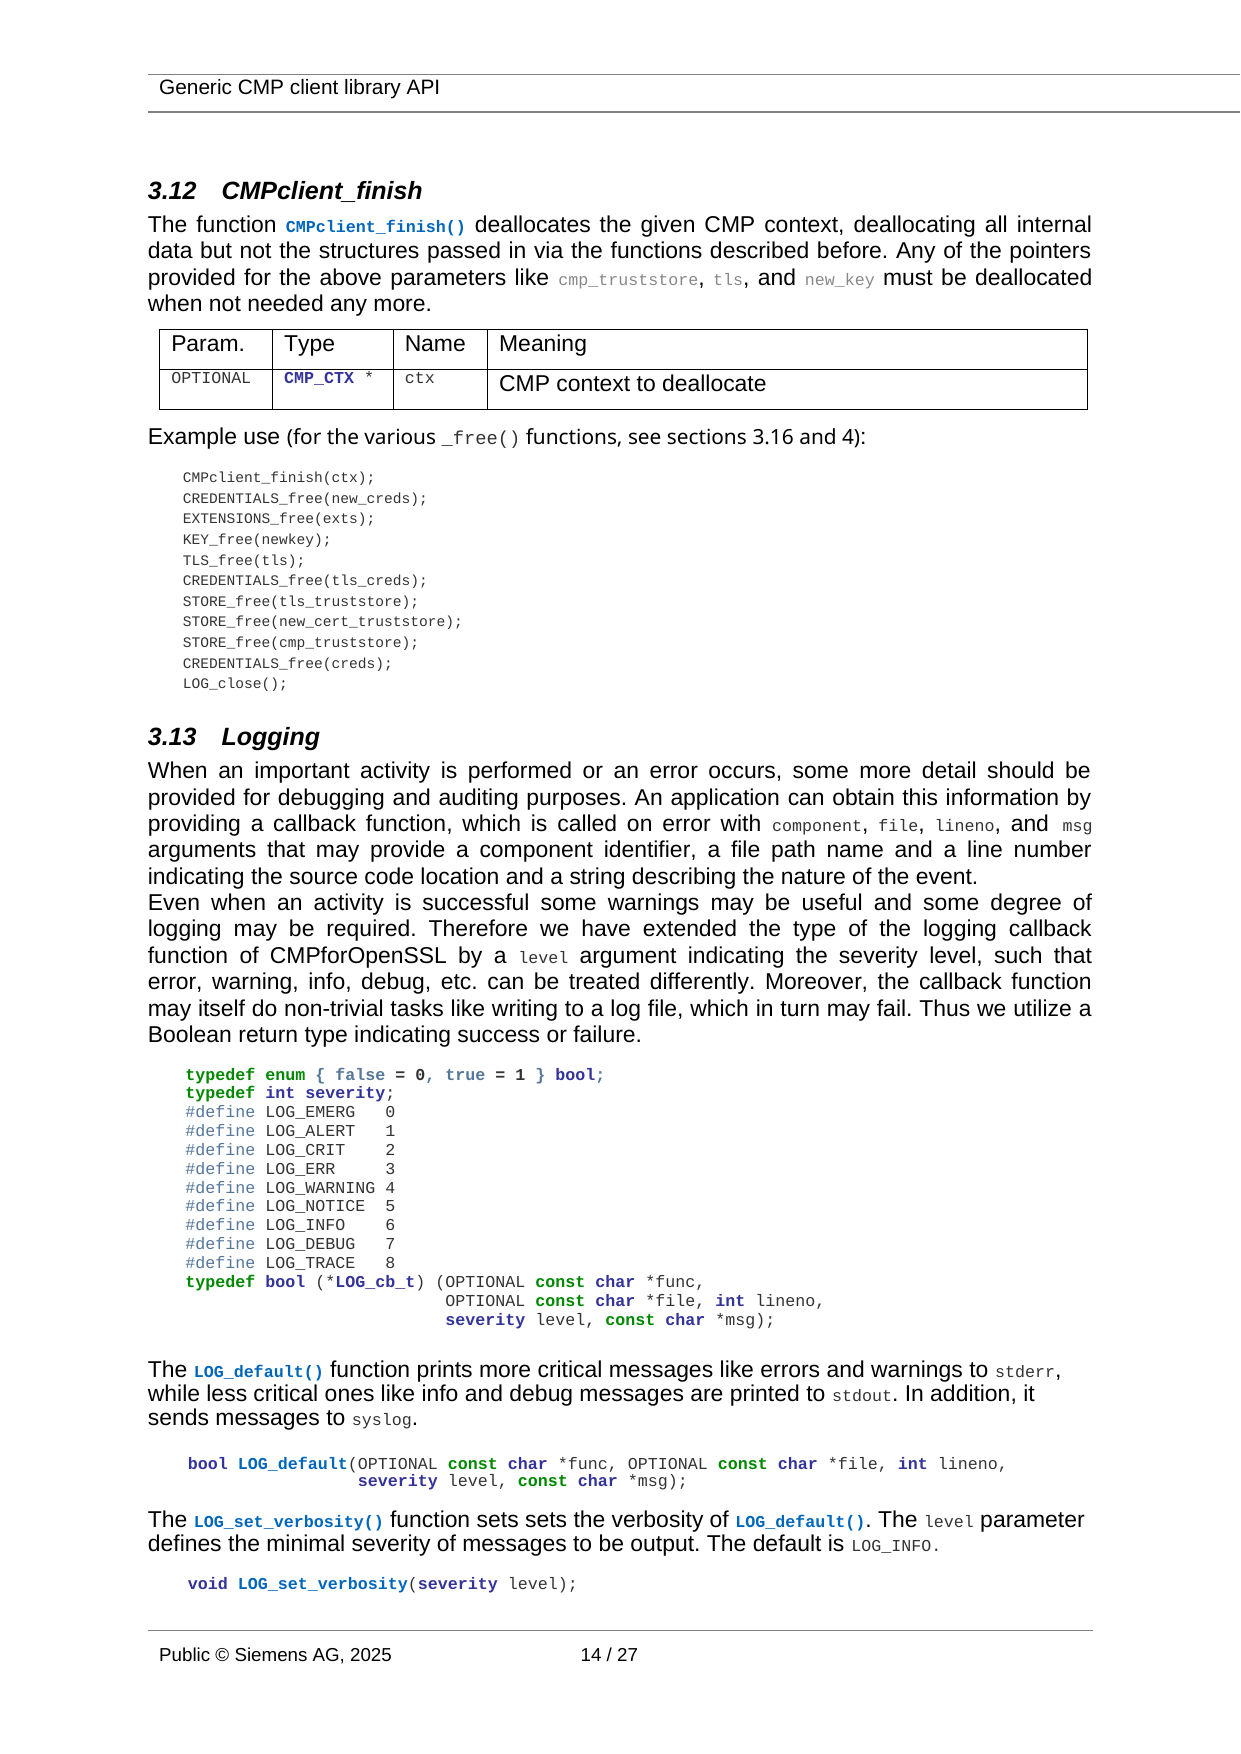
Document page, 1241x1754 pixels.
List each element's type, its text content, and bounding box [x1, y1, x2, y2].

text CMPclient_finish(ctx); [148, 470, 1092, 487]
text #define LOG_DEBUG 7 [185, 1236, 1092, 1254]
table_header Type [273, 330, 393, 369]
text Example use (for the various _free() functions, see sections 3.16 and 4): [148, 422, 1092, 451]
text The LOG_default() function prints more critical messages like errors and warnings to stderr, while less critical ones like info and debug messages are printed to stdout. In addition, it sends messages to syslog. [148, 1358, 1092, 1430]
text OPTIONAL const char *file, int lineno, [185, 1292, 1092, 1311]
text STORE_free(new_cert_truststore); STORE_free(cmp_truststore); CREDENTIALS_free(creds); LOG_close(); [148, 614, 1092, 693]
text CREDENTIALS_free(new_creds); [148, 491, 1092, 507]
table_header Param. [160, 330, 272, 369]
text The function CMPclient_finish() deallocates the given CMP context, deallocating all internal data but not the structures passed in via the functions described before. Any of the pointers provided for the above parameters like cmp_truststore, tls, and new_key must be deallocated when not needed any more. [148, 211, 1092, 316]
text typedef enum { false = 0, true = 1 } bool; typedef int severity; [185, 1047, 1092, 1104]
text Even when an activity is successful some warnings may be useful and some degree of logging may be required. Therefore we have extended the type of the logging callback function of CMPforOpenSSL by a level argument indicating the severity level, such that error, warning, info, debug, etc. can be treated differently. Moreover, the callback function may itself do non-trivial tasks like writing to a log file, which in turn may fail. Thus we utilize a Boolean return type indicating success or failure. [148, 889, 1092, 1047]
text The LOG_set_verbosity() function sets sets the verbosity of LOG_default(). The level parameter defines the minimal severity of messages to be output. The default is LOG_INFO. [148, 1509, 1092, 1556]
table_header Meaning [488, 330, 1087, 369]
text KEY_free(newkey); [148, 532, 1092, 549]
text #define LOG_ALERT 1 [185, 1123, 1092, 1141]
text TLS_free(tls); [148, 553, 1092, 569]
table_cell CMP_CTX * [273, 370, 393, 409]
table_cell OPTIONAL [160, 370, 272, 409]
text severity level, const char *msg); [185, 1311, 1092, 1330]
text void LOG_set_verbosity(severity level); [148, 1556, 1092, 1594]
text #define LOG_TRACE 8 [185, 1254, 1092, 1273]
text severity level, const char *msg); [148, 1473, 1092, 1490]
text #define LOG_ERR 3 [185, 1160, 1092, 1179]
text #define LOG_WARNING 4 [185, 1179, 1092, 1198]
text #define LOG_INFO 6 [185, 1217, 1092, 1236]
text CREDENTIALS_free(tls_creds); [148, 573, 1092, 590]
text STORE_free(tls_truststore); [148, 594, 1092, 611]
text #define LOG_NOTICE 5 [185, 1198, 1092, 1217]
subtitle CMPclient_finish [148, 176, 1092, 204]
subtitle Logging [148, 722, 1092, 751]
table_cell ctx [394, 370, 487, 409]
text typedef bool (*LOG_cb_t) (OPTIONAL const char *func, [185, 1273, 1092, 1292]
text bool LOG_default(OPTIONAL const char *func, OPTIONAL const char *file, int lineno, [148, 1456, 1092, 1473]
text When an important activity is performed or an error occurs, some more detail should be provided for debugging and auditing purposes. An application can obtain this information by providing a callback function, which is called on error with component, file, lineno, and msg arguments that may provide a component identifier, a file path name and a line number indicating the source code location and a string describing the nature of the event. [148, 757, 1092, 889]
text EXTENSIONS_free(exts); [148, 511, 1092, 528]
table_cell CMP context to deallocate [488, 370, 1087, 409]
table_header Name [394, 330, 487, 369]
text #define LOG_CRIT 2 [185, 1141, 1092, 1160]
text #define LOG_EMERG 0 [185, 1104, 1092, 1123]
